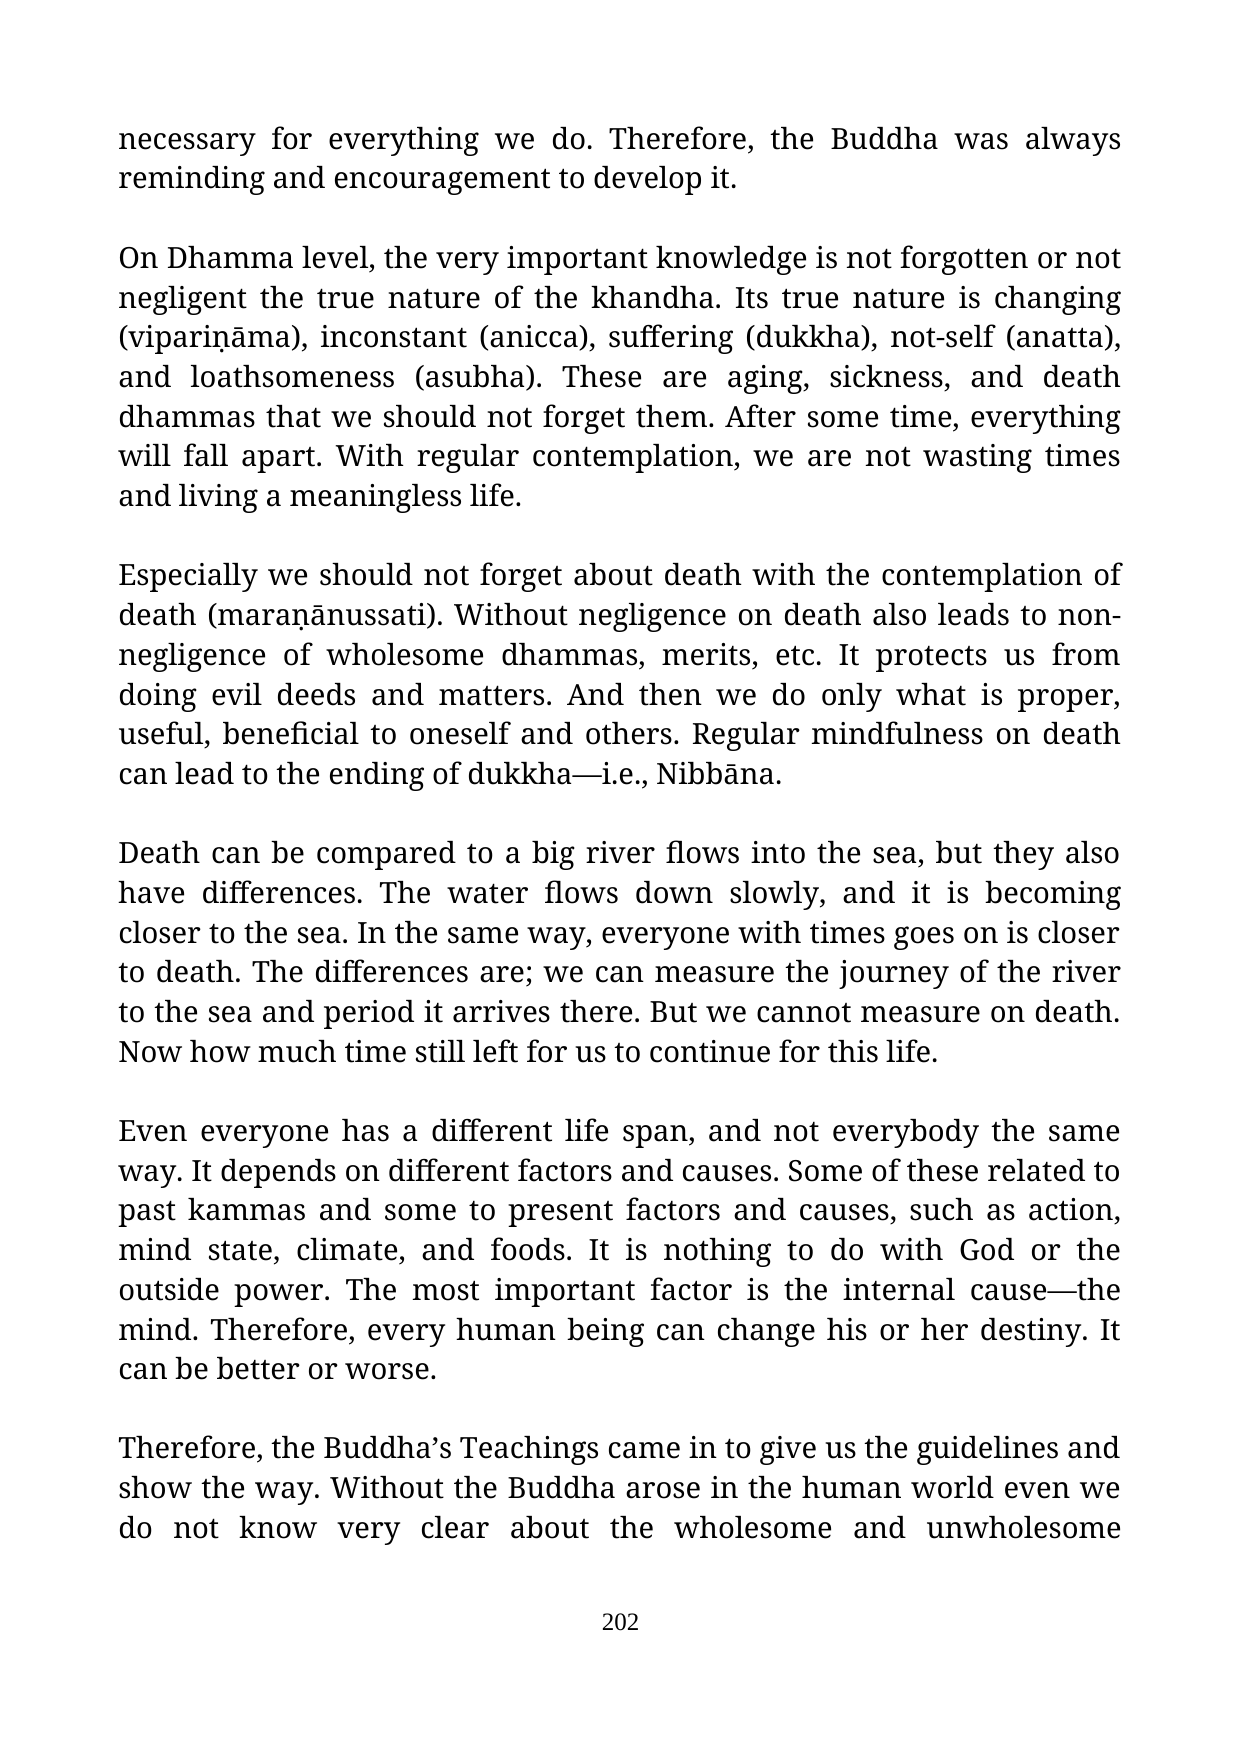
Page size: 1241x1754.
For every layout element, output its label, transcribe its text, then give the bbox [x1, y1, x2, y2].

text necessary for everything we do. Therefore, the Buddha was always reminding and encouragement to develop it. On Dhamma level, the very important knowledge is not forgotten or not negligent the true nature of the khandha. Its true nature is changing (vipariṇāma), inconstant (anicca), suffering (dukkha), not-self (anatta), and loathsomeness (asubha). These are aging, sickness, and death dhammas that we should not forget them. After some time, everything will fall apart. With regular contemplation, we are not wasting times and living a meaningless life. Especially we should not forget about death with the contemplation of death (maraṇānussati). Without negligence on death also leads to non-negligence of wholesome dhammas, merits, etc. It protects us from doing evil deeds and matters. And then we do only what is proper, useful, beneficial to oneself and others. Regular mindfulness on death can lead to the ending of dukkha—i.e., Nibbāna. Death can be compared to a big river flows into the sea, but they also have differences. The water flows down slowly, and it is becoming closer to the sea. In the same way, everyone with times goes on is closer to death. The differences are; we can measure the journey of the river to the sea and period it arrives there. But we cannot measure on death. Now how much time still left for us to continue for this life. Even everyone has a different life span, and not everybody the same way. It depends on different factors and causes. Some of these related to past kammas and some to present factors and causes, such as action, mind state, climate, and foods. It is nothing to do with God or the outside power. The most important factor is the internal cause—the mind. Therefore, every human being can change his or her destiny. It can be better or worse. Therefore, the Buddha’s Teachings came in to give us the guidelines and show the way. Without the Buddha arose in the human world even we do not know very clear about the wholesome and unwholesome [118, 118, 1122, 1547]
